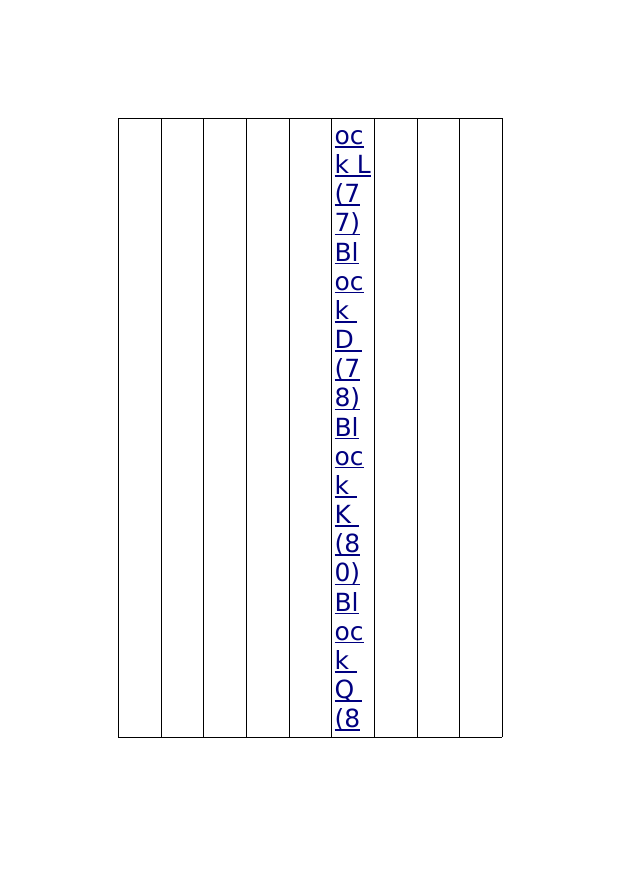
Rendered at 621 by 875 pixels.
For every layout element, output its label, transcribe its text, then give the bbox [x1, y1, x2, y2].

table_cell [119, 119, 161, 737]
table_cell [460, 119, 502, 737]
table_cell [375, 119, 417, 737]
table_cell [290, 119, 331, 737]
table_cell [204, 119, 246, 737]
table_cell [162, 119, 203, 737]
table_cell [418, 119, 459, 737]
table_cell [247, 119, 289, 737]
table_cell ock L (77) Block D (78) Block K (80) Block Q (8 [332, 119, 374, 737]
